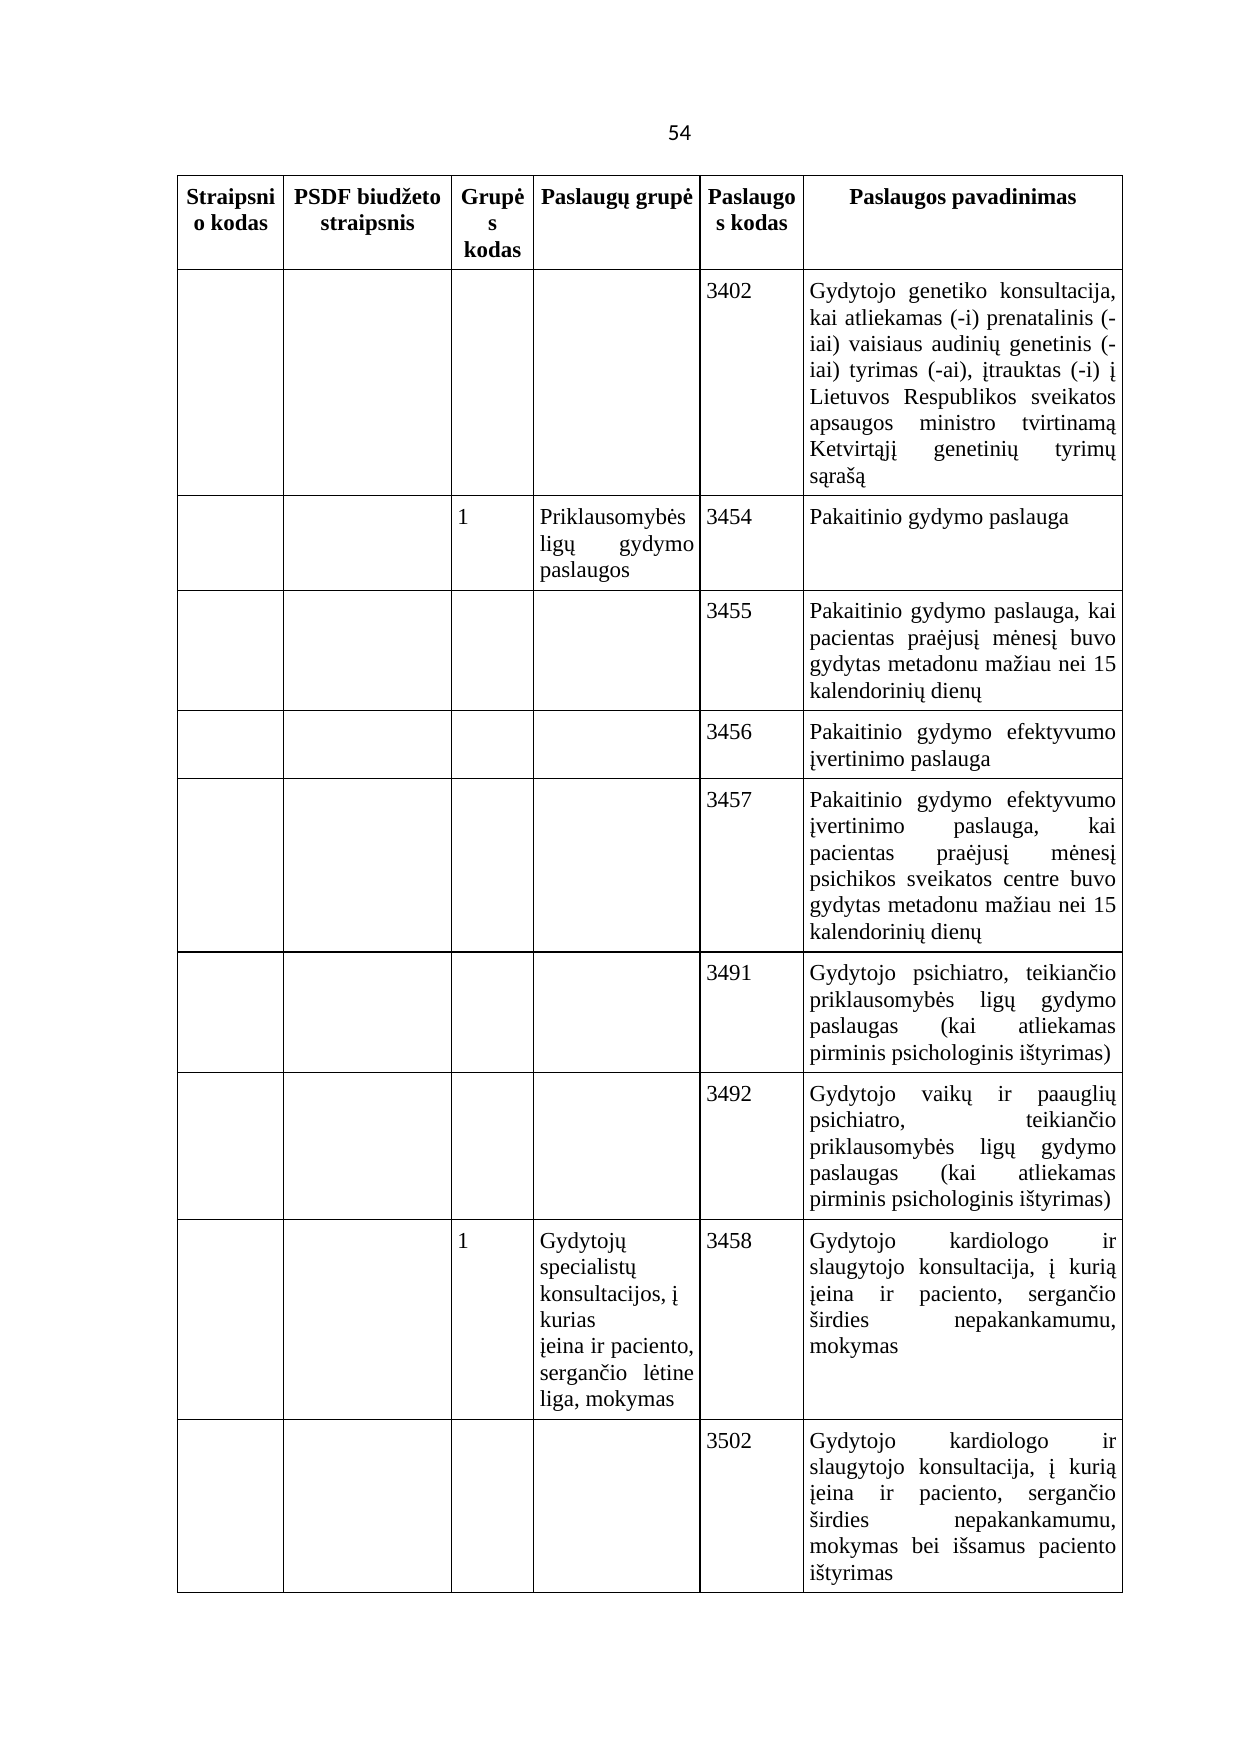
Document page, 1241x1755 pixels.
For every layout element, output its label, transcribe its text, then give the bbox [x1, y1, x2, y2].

table_cell [284, 1073, 451, 1219]
table_header Paslaugos pavadinimas [804, 176, 1122, 269]
table_cell [534, 591, 699, 710]
table_header PSDF biudžeto straipsnis [284, 176, 451, 269]
table_cell [534, 953, 699, 1072]
table_cell [178, 711, 283, 778]
table_cell [178, 953, 283, 1072]
table_cell [534, 779, 699, 951]
table_cell 3458 [701, 1220, 803, 1419]
table_cell [534, 711, 699, 778]
table_cell 3455 [701, 591, 803, 710]
table_cell [452, 1420, 533, 1592]
table_cell [452, 591, 533, 710]
table_header Grupės kodas [452, 176, 533, 269]
table_cell 3402 [701, 270, 803, 495]
table_cell 3454 [701, 496, 803, 589]
table_cell [534, 270, 699, 495]
table_cell [284, 496, 451, 589]
table_cell [284, 270, 451, 495]
table_cell Pakaitinio gydymo paslauga, kai pacientas praėjusį mėnesį buvo gydytas metadonu mažiau nei 15 kalendorinių dienų [804, 591, 1122, 710]
table_cell [534, 1420, 699, 1592]
table_cell [452, 711, 533, 778]
table_cell Gydytojų specialistų konsultacijos, į kurias įeina ir paciento, sergančio lėtine liga, mokymas [534, 1220, 699, 1419]
table_cell Gydytojo kardiologo ir slaugytojo konsultacija, į kurią įeina ir paciento, sergančio širdies nepakankamumu, mokymas bei išsamus paciento ištyrimas [804, 1420, 1122, 1592]
table_cell [284, 953, 451, 1072]
table_cell [178, 496, 283, 589]
table_cell 3456 [701, 711, 803, 778]
table_cell [452, 270, 533, 495]
table_cell 3457 [701, 779, 803, 951]
table_cell [178, 779, 283, 951]
table_cell 3492 [701, 1073, 803, 1219]
table_header Straipsnio kodas [178, 176, 283, 269]
table_cell [284, 591, 451, 710]
table_cell Pakaitinio gydymo efektyvumo įvertinimo paslauga, kai pacientas praėjusį mėnesį psichikos sveikatos centre buvo gydytas metadonu mažiau nei 15 kalendorinių dienų [804, 779, 1122, 951]
table_header Paslaugų grupė [534, 176, 699, 269]
table_cell [284, 779, 451, 951]
table_header Paslaugos kodas [701, 176, 803, 269]
table_cell Gydytojo vaikų ir paauglių psichiatro, teikiančio priklausomybės ligų gydymo paslaugas (kai atliekamas pirminis psichologinis ištyrimas) [804, 1073, 1122, 1219]
table_cell [284, 1220, 451, 1419]
table_cell [284, 1420, 451, 1592]
table_cell Gydytojo kardiologo ir slaugytojo konsultacija, į kurią įeina ir paciento, sergančio širdies nepakankamumu, mokymas [804, 1220, 1122, 1419]
table_cell [284, 711, 451, 778]
table_cell 1 [452, 1220, 533, 1419]
table_cell 1 [452, 496, 533, 589]
table_cell Gydytojo psichiatro, teikiančio priklausomybės ligų gydymo paslaugas (kai atliekamas pirminis psichologinis ištyrimas) [804, 953, 1122, 1072]
table_cell Gydytojo genetiko konsultacija, kai atliekamas (-i) prenatalinis (-iai) vaisiaus audinių genetinis (-iai) tyrimas (-ai), įtrauktas (-i) į Lietuvos Respublikos sveikatos apsaugos ministro tvirtinamą Ketvirtąjį genetinių tyrimų sąrašą [804, 270, 1122, 495]
table_cell Priklausomybės ligų gydymo paslaugos [534, 496, 699, 589]
table_cell [178, 1420, 283, 1592]
table_cell [178, 591, 283, 710]
table_cell [178, 270, 283, 495]
table_cell [178, 1220, 283, 1419]
table_cell [178, 1073, 283, 1219]
table_cell [452, 779, 533, 951]
table_cell Pakaitinio gydymo efektyvumo įvertinimo paslauga [804, 711, 1122, 778]
table_cell 3502 [701, 1420, 803, 1592]
table_cell [452, 1073, 533, 1219]
table_cell [534, 1073, 699, 1219]
table_cell [452, 953, 533, 1072]
table_cell 3491 [701, 953, 803, 1072]
table_cell Pakaitinio gydymo paslauga [804, 496, 1122, 589]
